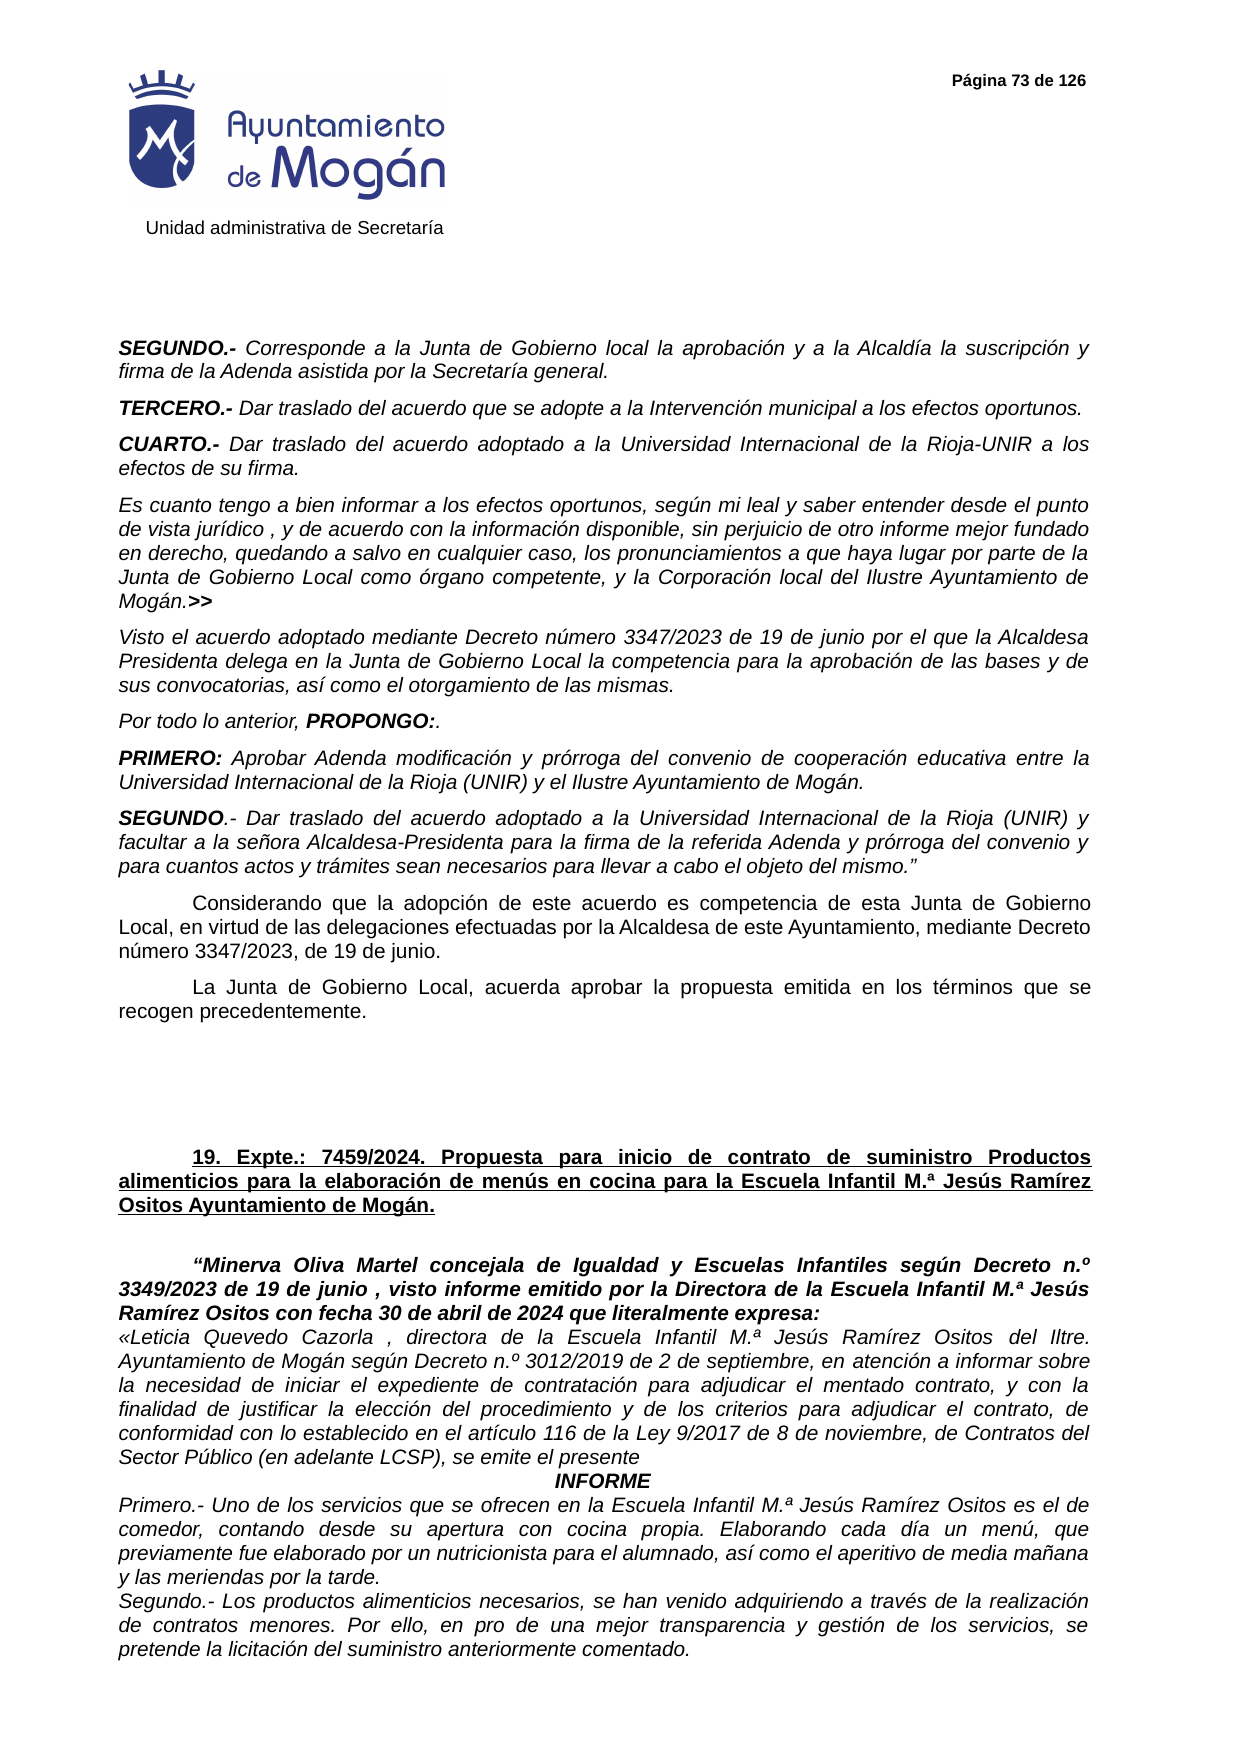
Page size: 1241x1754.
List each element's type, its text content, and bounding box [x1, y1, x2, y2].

text Por todo lo anterior, PROPONGO:. [118, 709, 1092, 733]
text La Junta de Gobierno Local, acuerda aprobar la propuesta emitida en los términos que se recogen precedentemente. [118, 975, 1092, 1023]
text Primero.- Uno de los servicios que se ofrecen en la Escuela Infantil M.ª Jesús Ramírez Ositos es el de comedor, contando desde su apertura con cocina propia. Elaborando cada día un menú, que previamente fue elaborado por un nutricionista para el alumnado, así como el aperitivo de media mañana y las meriendas por la tarde. [118, 1493, 1092, 1588]
text TERCERO.- Dar traslado del acuerdo que se adopte a la Intervención municipal a los efectos oportunos. [118, 396, 1092, 420]
picture [128, 70, 445, 206]
text CUARTO.- Dar traslado del acuerdo adoptado a la Universidad Internacional de la Rioja-UNIR a los efectos de su firma. [118, 432, 1092, 480]
text Segundo.- Los productos alimenticios necesarios, se han venido adquiriendo a través de la realización de contratos menores. Por ello, en pro de una mejor transparencia y gestión de los servicios, se pretende la licitación del suministro anteriormente comentado. [118, 1588, 1092, 1660]
text Ositos Ayuntamiento de Mogán. [118, 1191, 1092, 1217]
text Considerando que la adopción de este acuerdo es competencia de esta Junta de Gobierno Local, en virtud de las delegaciones efectuadas por la Alcaldesa de este Ayuntamiento, mediante Decreto número 3347/2023, de 19 de junio. [118, 891, 1092, 962]
text “Minerva Oliva Martel concejala de Igualdad y Escuelas Infantiles según Decreto n.º 3349/2023 de 19 de junio , visto informe emitido por la Directora de la Escuela Infantil M.ª Jesús Ramírez Ositos con fecha 30 de abril de 2024 que literalmente expresa: [118, 1253, 1092, 1325]
text «Leticia Quevedo Cazorla , directora de la Escuela Infantil M.ª Jesús Ramírez Ositos del Iltre. Ayuntamiento de Mogán según Decreto n.º 3012/2019 de 2 de septiembre, en atención a informar sobre la necesidad de iniciar el expediente de contratación para adjudicar el mentado contrato, y con la finalidad de justificar la elección del procedimiento y de los criterios para adjudicar el contrato, de conformidad con lo establecido en el artículo 116 de la Ley 9/2017 de 8 de noviembre, de Contratos del Sector Público (en adelante LCSP), se emite el presente [118, 1325, 1092, 1469]
text Es cuanto tengo a bien informar a los efectos oportunos, según mi leal y saber entender desde el punto de vista jurídico , y de acuerdo con la información disponible, sin perjuicio de otro informe mejor fundado en derecho, quedando a salvo en cualquier caso, los pronunciamientos a que haya lugar por parte de la Junta de Gobierno Local como órgano competente, y la Corporación local del Ilustre Ayuntamiento de Mogán.>> [118, 493, 1092, 612]
text SEGUNDO.- Corresponde a la Junta de Gobierno local la aprobación y a la Alcaldía la suscripción y firma de la Adenda asistida por la Secretaría general. [118, 335, 1092, 383]
text PRIMERO: Aprobar Adenda modificación y prórroga del convenio de cooperación educativa entre la Universidad Internacional de la Rioja (UNIR) y el Ilustre Ayuntamiento de Mogán. [118, 746, 1092, 794]
text SEGUNDO.- Dar traslado del acuerdo adoptado a la Universidad Internacional de la Rioja (UNIR) y facultar a la señora Alcaldesa-Presidenta para la firma de la referida Adenda y prórroga del convenio y para cuantos actos y trámites sean necesarios para llevar a cabo el objeto del mismo.” [118, 806, 1092, 878]
text 19. Expte.: 7459/2024. Propuesta para inicio de contrato de suministro Productos alimenticios para la elaboración de menús en cocina para la Escuela Infantil M.ª Jesús Ramírez [118, 1145, 1092, 1190]
text INFORME [118, 1469, 1092, 1493]
text Visto el acuerdo adoptado mediante Decreto número 3347/2023 de 19 de junio por el que la Alcaldesa Presidenta delega en la Junta de Gobierno Local la competencia para la aprobación de las bases y de sus convocatorias, así como el otorgamiento de las mismas. [118, 625, 1092, 697]
